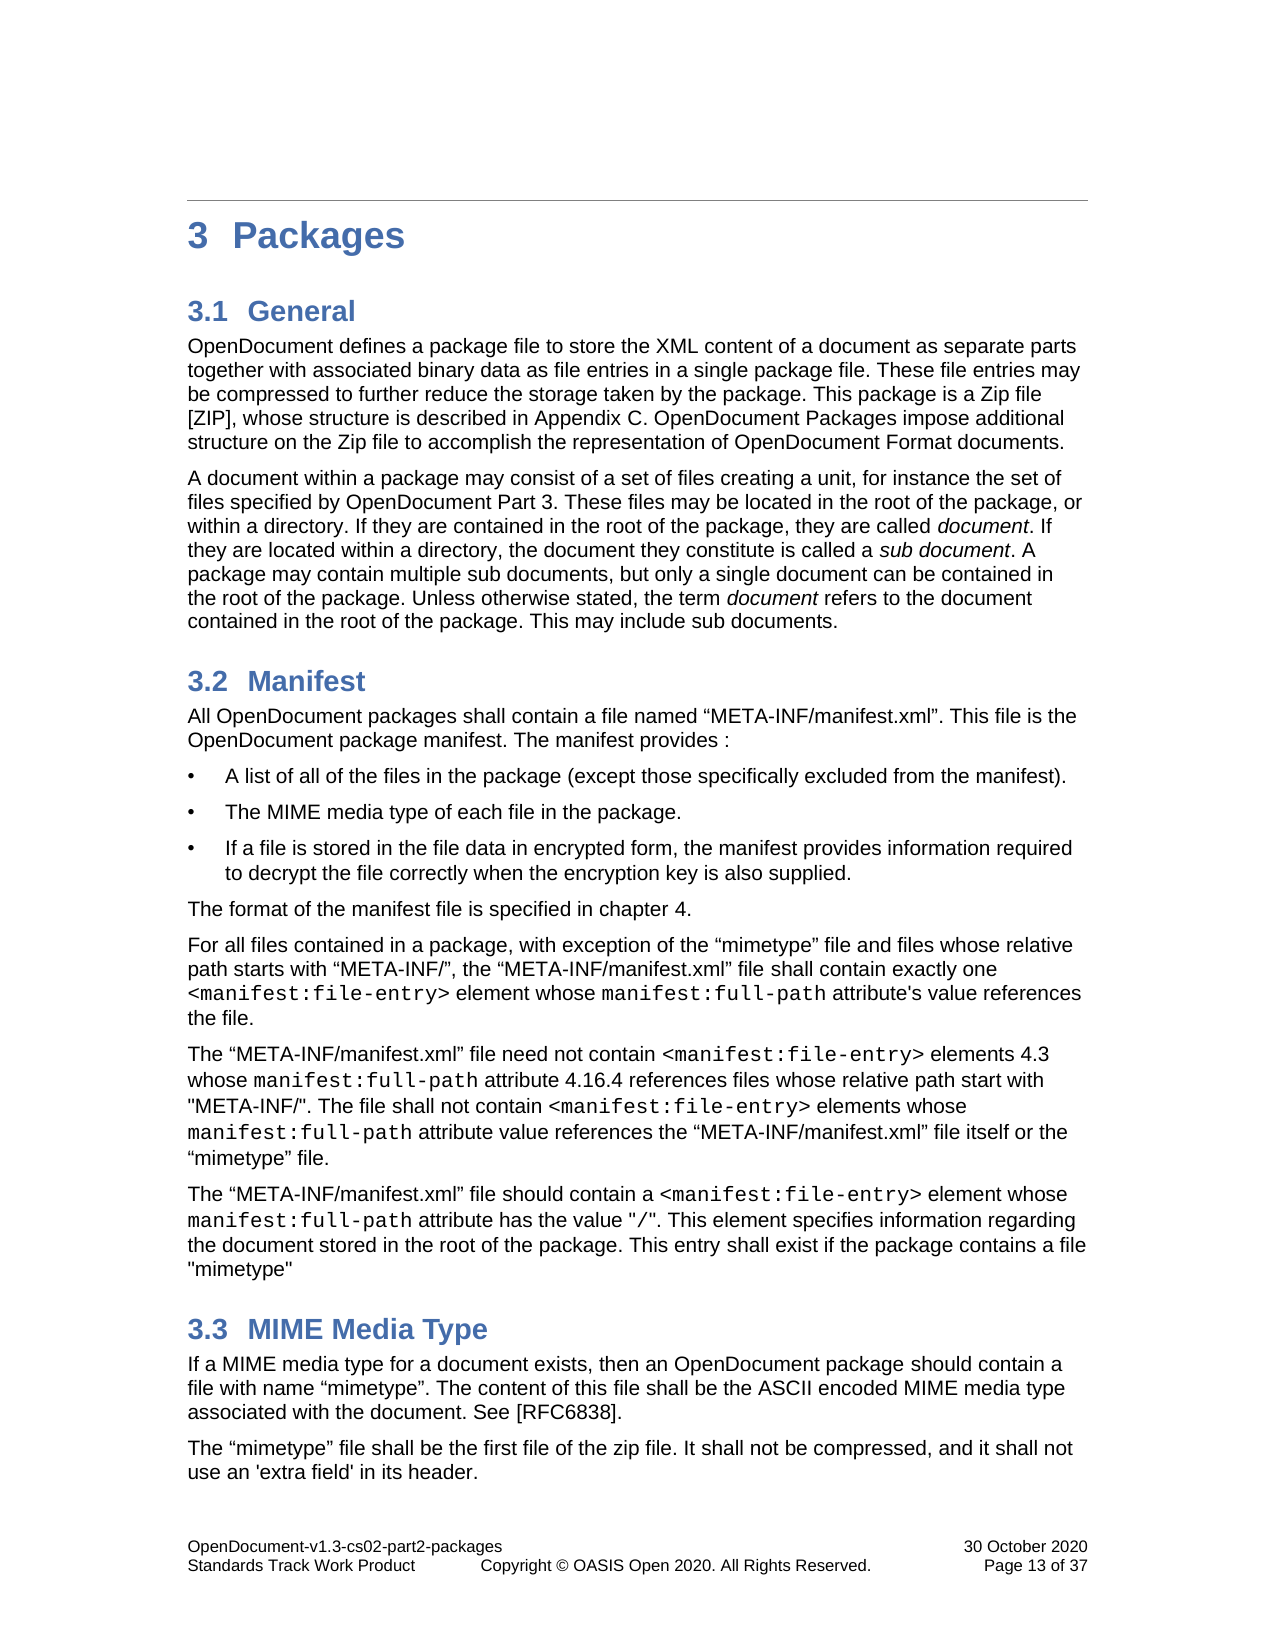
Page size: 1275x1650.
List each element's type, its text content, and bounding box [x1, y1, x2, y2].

subtitle General [187, 294, 1088, 328]
text If a MIME media type for a document exists, then an OpenDocument package should contain a file with name “mimetype”. The content of this file shall be the ASCII encoded MIME media type associated with the document. See [RFC6838]. [187, 1352, 1088, 1424]
subtitle Manifest [187, 664, 1088, 698]
text The “META-INF/manifest.xml” file should contain a <manifest:file-entry> element whose manifest:full-path attribute has the value "/". This element specifies information regarding the document stored in the root of the package. This entry shall exist if the package contains a file "mimetype" [187, 1182, 1088, 1281]
list A list of all of the files in the package (except those specifically excluded from the manifest). [187, 764, 1088, 788]
subtitle Packages [187, 201, 1088, 257]
text All OpenDocument packages shall contain a file named “META-INF/manifest.xml”. This file is the OpenDocument package manifest. The manifest provides : [187, 704, 1088, 752]
list The MIME media type of each file in the package. [187, 800, 1088, 824]
text A document within a package may consist of a set of files creating a unit, for instance the set of files specified by OpenDocument Part 3. These files may be located in the root of the package, or within a directory. If they are contained in the root of the package, they are called document. If they are located within a directory, the document they constitute is called a sub document. A package may contain multiple sub documents, but only a single document can be contained in the root of the package. Unless otherwise stated, the term document refers to the document contained in the root of the package. This may include sub documents. [187, 466, 1088, 633]
subtitle MIME Media Type [187, 1312, 1088, 1346]
list If a file is stored in the file data in encrypted form, the manifest provides information required to decrypt the file correctly when the encryption key is also supplied. [187, 836, 1088, 884]
text OpenDocument defines a package file to store the XML content of a document as separate parts together with associated binary data as file entries in a single package file. These file entries may be compressed to further reduce the storage taken by the package. This package is a Zip file [ZIP], whose structure is described in Appendix C. OpenDocument Packages impose additional structure on the Zip file to accomplish the representation of OpenDocument Format documents. [187, 334, 1088, 453]
text The “META-INF/manifest.xml” file need not contain <manifest:file-entry> elements 4.3 whose manifest:full-path attribute 4.16.4 references files whose relative path start with "META-INF/". The file shall not contain <manifest:file-entry> elements whose manifest:full-path attribute value references the “META-INF/manifest.xml” file itself or the “mimetype” file. [187, 1042, 1088, 1169]
text The format of the manifest file is specified in chapter 4. [187, 896, 1088, 920]
text The “mimetype” file shall be the first file of the zip file. It shall not be compressed, and it shall not use an 'extra field' in its header. [187, 1436, 1088, 1484]
text For all files contained in a package, with exception of the “mimetype” file and files whose relative path starts with “META-INF/”, the “META-INF/manifest.xml” file shall contain exactly one <manifest:file-entry> element whose manifest:full-path attribute's value references the file. [187, 932, 1088, 1030]
